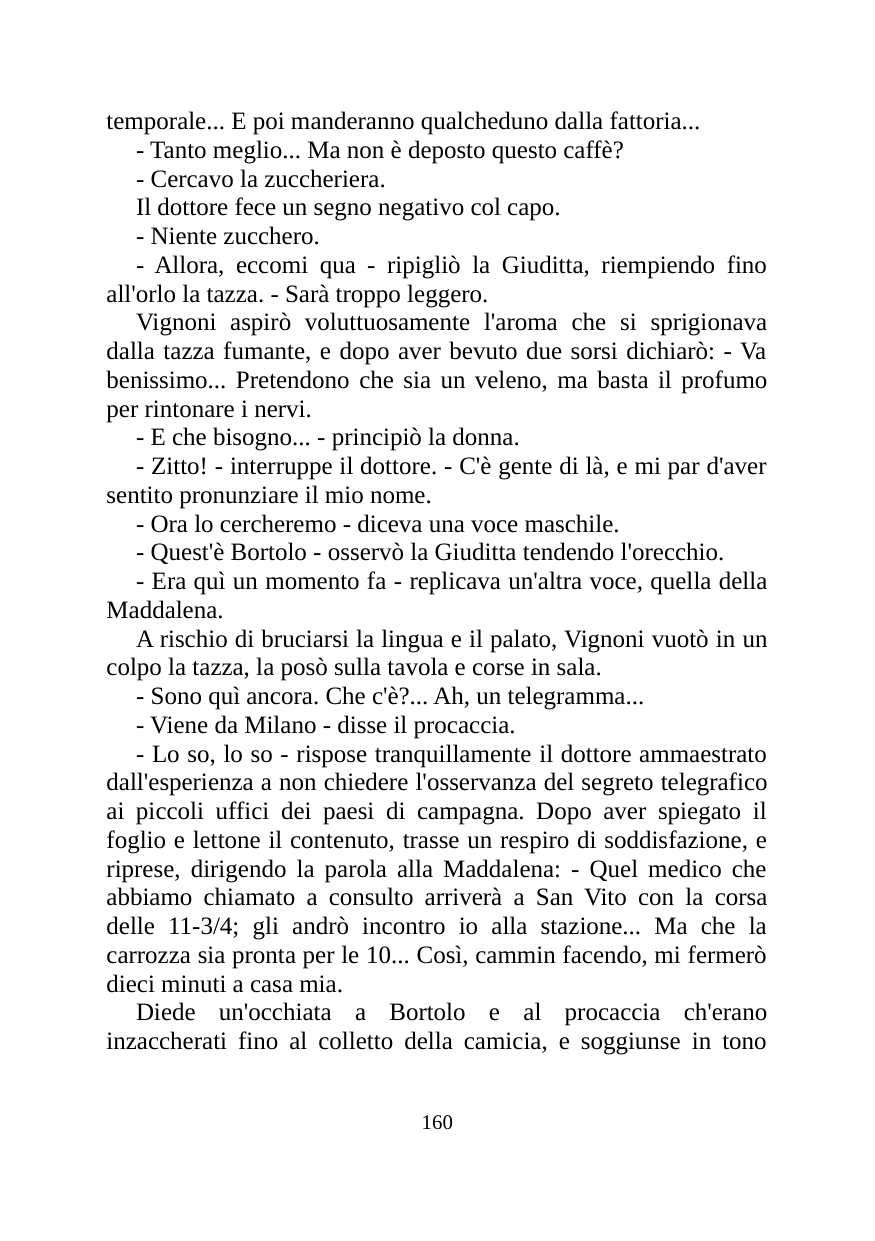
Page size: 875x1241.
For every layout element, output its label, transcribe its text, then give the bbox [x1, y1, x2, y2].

text - Niente zucchero. [106, 221, 768, 250]
text - E che bisogno... - principiò la donna. [106, 422, 768, 451]
text - Era quì un momento fa - replicava un'altra voce, quella della Maddalena. [106, 566, 768, 624]
text - Tanto meglio... Ma non è deposto questo caffè? [106, 135, 768, 164]
text - Lo so, lo so - rispose tranquillamente il dottore ammaestrato dall'esperienza a non chiedere l'osservanza del segreto telegrafico ai piccoli uffici dei paesi di campagna. Dopo aver spiegato il foglio e lettone il contenuto, trasse un respiro di soddisfazione, e riprese, dirigendo la parola alla Maddalena: - Quel medico che abbiamo chiamato a consulto arriverà a San Vito con la corsa delle 11-3/4; gli andrò incontro io alla stazione... Ma che la carrozza sia pronta per le 10... Così, cammin facendo, mi fermerò dieci minuti a casa mia. [106, 739, 768, 997]
text - Sono quì ancora. Che c'è?... Ah, un telegramma... [106, 681, 768, 710]
text - Quest'è Bortolo - osservò la Giuditta tendendo l'orecchio. [106, 537, 768, 566]
text - Ora lo cercheremo - diceva una voce maschile. [106, 509, 768, 537]
text A rischio di bruciarsi la lingua e il palato, Vignoni vuotò in un colpo la tazza, la posò sulla tavola e corse in sala. [106, 624, 768, 681]
text - Zitto! - interruppe il dottore. - C'è gente di là, e mi par d'aver sentito pronunziare il mio nome. [106, 451, 768, 509]
text - Cercavo la zuccheriera. [106, 164, 768, 192]
text - Viene da Milano - disse il procaccia. [106, 710, 768, 739]
text Diede un'occhiata a Bortolo e al procaccia ch'erano inzaccherati fino al colletto della camicia, e soggiunse in tono [106, 997, 768, 1055]
text - Allora, eccomi qua - ripigliò la Giuditta, riempiendo fino all'orlo la tazza. - Sarà troppo leggero. [106, 250, 768, 307]
text temporale... E poi manderanno qualcheduno dalla fattoria... [106, 106, 768, 135]
text Il dottore fece un segno negativo col capo. [106, 192, 768, 221]
text Vignoni aspirò voluttuosamente l'aroma che si sprigionava dalla tazza fumante, e dopo aver bevuto due sorsi dichiarò: - Va benissimo... Pretendono che sia un veleno, ma basta il profumo per rintonare i nervi. [106, 307, 768, 422]
